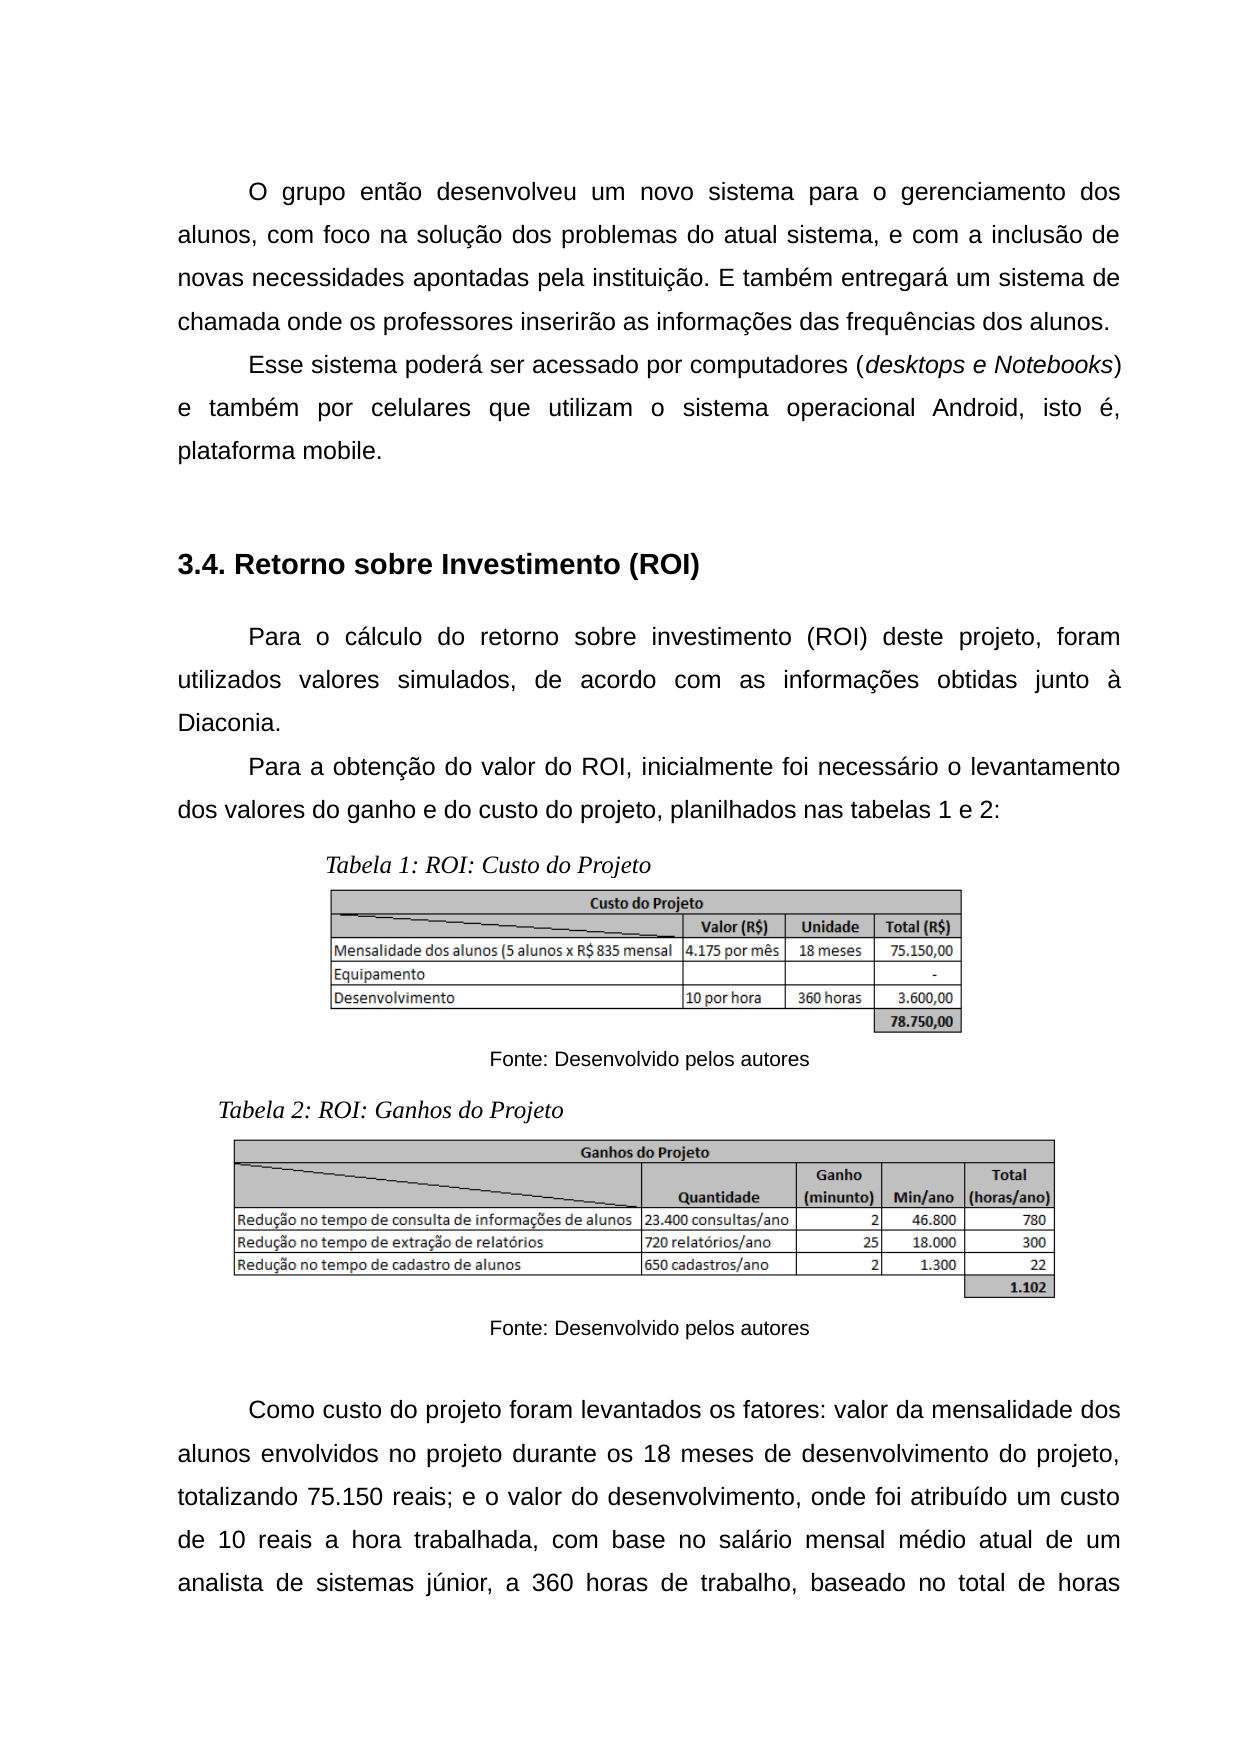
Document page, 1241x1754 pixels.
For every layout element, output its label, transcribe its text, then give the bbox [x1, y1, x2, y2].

text Para a obtenção do valor do ROI, inicialmente foi necessário o levantamento dos valores do ganho e do custo do projeto, planilhados nas tabelas 1 e 2: [177, 751, 1122, 823]
text Fonte: Desenvolvido pelos autores [177, 1047, 1122, 1071]
text Como custo do projeto foram levantados os fatores: valor da mensalidade dos alunos envolvidos no projeto durante os 18 meses de desenvolvimento do projeto, totalizando 75.150 reais; e o valor do desenvolvimento, onde foi atribuído um custo de 10 reais a hora trabalhada, com base no salário mensal médio atual de um analista de sistemas júnior, a 360 horas de trabalho, baseado no total de horas [177, 1395, 1122, 1597]
text Esse sistema poderá ser acessado por computadores (desktops e Notebooks) e também por celulares que utilizam o sistema operacional Android, isto é, plataforma mobile. [177, 350, 1122, 465]
text Tabela 2: ROI: Ganhos do Projeto [218, 1096, 1082, 1124]
picture [324, 878, 975, 1047]
text Tabela 1: ROI: Custo do Projeto [325, 850, 974, 878]
subtitle 3.4. Retorno sobre Investimento (ROI) [177, 547, 1122, 581]
text O grupo então desenvolveu um novo sistema para o gerenciamento dos alunos, com foco na solução dos problemas do atual sistema, e com a inclusão de novas necessidades apontadas pela instituição. E também entregará um sistema de chamada onde os professores inserirão as informações das frequências dos alunos. [177, 177, 1122, 335]
picture [217, 1124, 1073, 1316]
text Para o cálculo do retorno sobre investimento (ROI) deste projeto, foram utilizados valores simulados, de acordo com as informações obtidas junto à Diaconia. [177, 622, 1122, 737]
text Fonte: Desenvolvido pelos autores [177, 1083, 1122, 1340]
